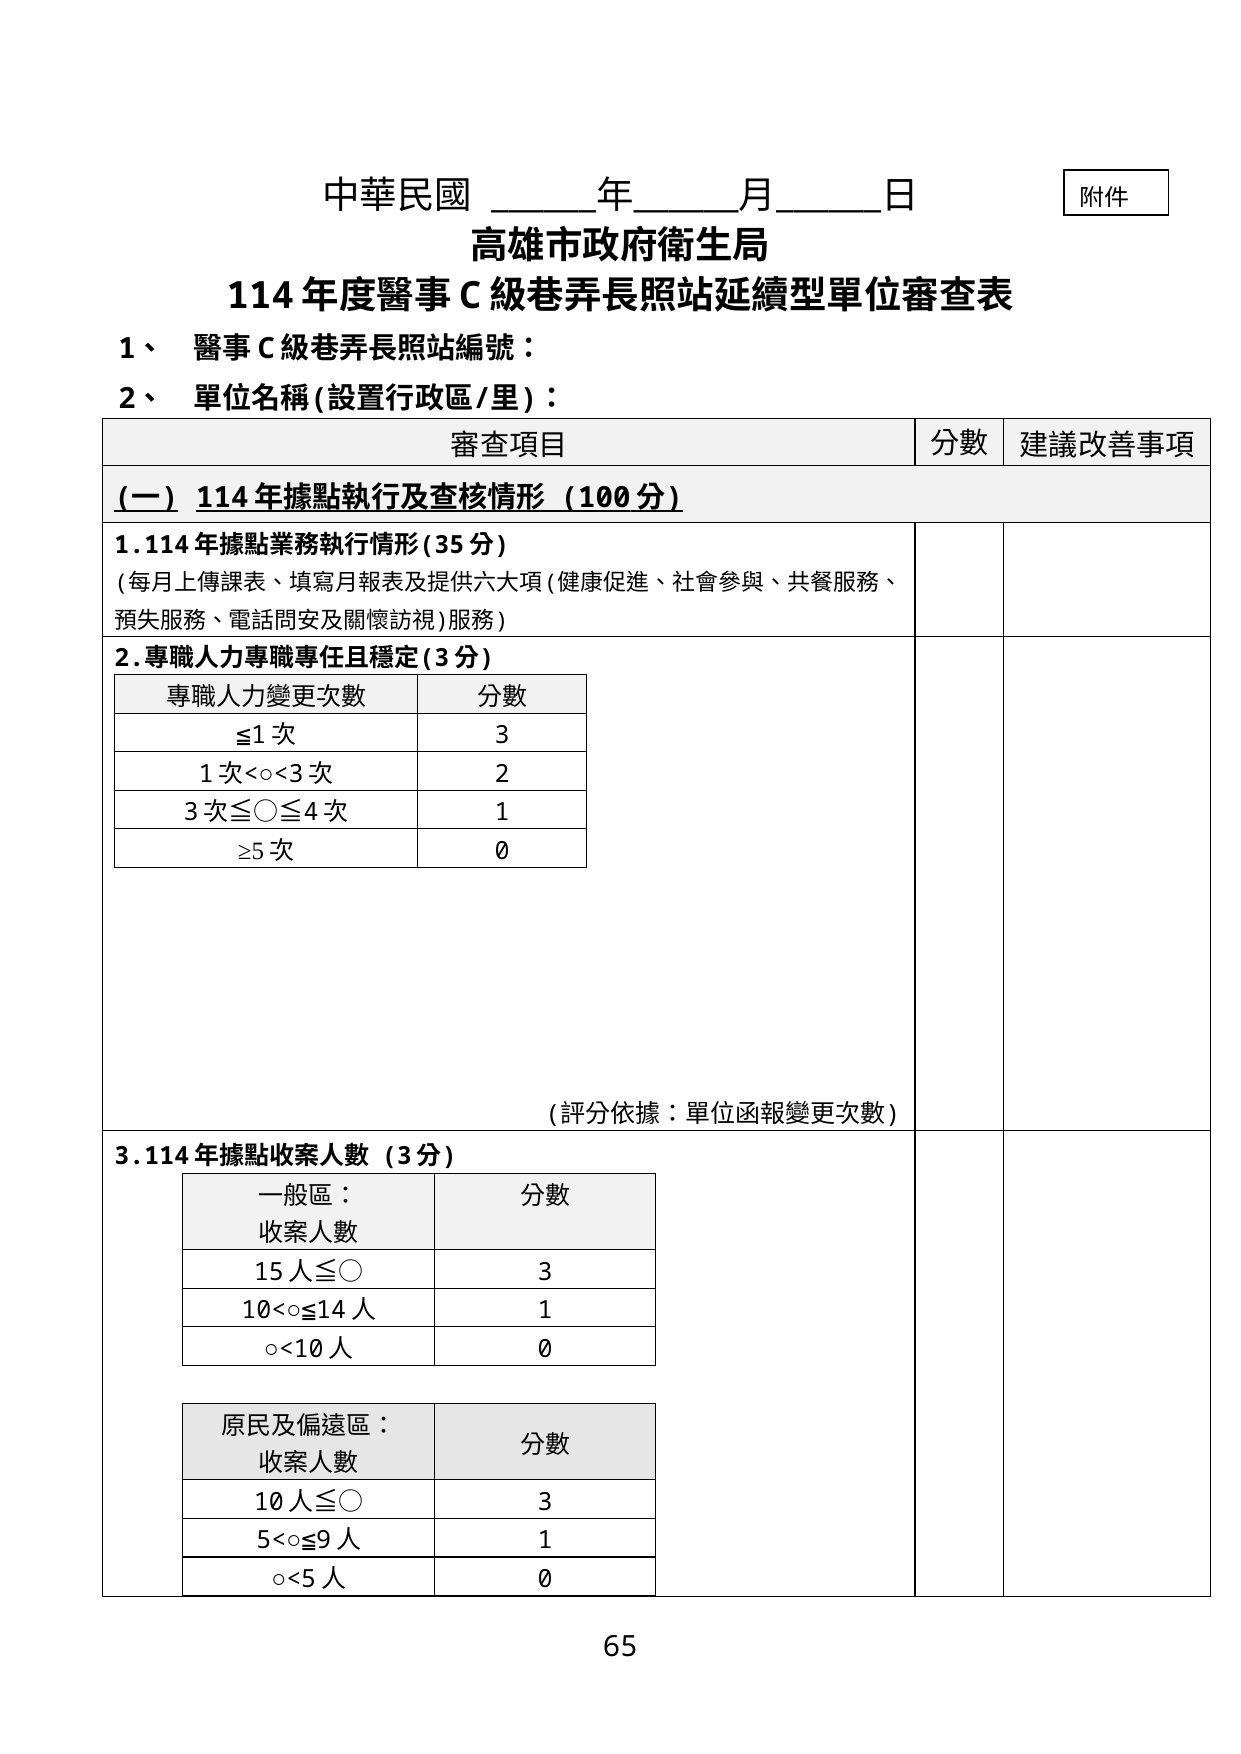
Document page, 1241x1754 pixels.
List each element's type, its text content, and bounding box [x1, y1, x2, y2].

table_cell ○<10人 [183, 1327, 434, 1365]
table_cell [916, 1131, 1003, 1596]
table_header 專職人力變更次數 [115, 675, 417, 713]
table_cell 2.專職人力專職專任且穩定(3分) (評分依據：單位函報變更次數) [103, 637, 914, 1130]
table_header 建議改善事項 [1004, 419, 1210, 465]
table_header 分數 [916, 419, 1003, 465]
text 中華民國 ______年______月______日 [118, 168, 1122, 218]
table_cell 0 [435, 1558, 655, 1595]
table_cell [1004, 523, 1210, 636]
table_cell [434, 1366, 656, 1403]
text [1065, 171, 1168, 214]
table_header 分數 [418, 675, 586, 713]
table_cell [1004, 637, 1210, 1130]
table_cell ≥5次 [115, 829, 417, 867]
table_cell 3 [418, 714, 586, 751]
table_cell 1 [418, 791, 586, 828]
table_cell 3 [435, 1480, 655, 1518]
text 附件15 [1079, 178, 1152, 207]
table_cell 3次≦○≦4次 [115, 791, 417, 828]
table_cell [916, 637, 1003, 1130]
table_cell 10<○≦14人 [183, 1289, 434, 1326]
table_cell 5<○≦9人 [183, 1519, 434, 1556]
table_cell [916, 523, 1003, 636]
list 單位名稱(設置行政區/里)： [118, 368, 1122, 418]
table_cell 原民及偏遠區： 收案人數 [183, 1404, 434, 1479]
table_cell 1 [435, 1289, 655, 1326]
text 114年度醫事C級巷弄長照站延續型單位審查表 [118, 268, 1122, 318]
table_cell 2 [418, 752, 586, 790]
table_header 分數 [435, 1174, 655, 1249]
table_cell [183, 1366, 434, 1403]
table_cell 1次<○<3次 [115, 752, 417, 790]
table_cell 10人≦○ [183, 1480, 434, 1518]
text 高雄市政府衛生局 [118, 218, 1122, 268]
table_header 審查項目 [103, 419, 914, 465]
table_cell (一) 114年據點執行及查核情形 (100分) [103, 466, 1210, 522]
table_cell ○<5人 [183, 1558, 434, 1595]
table_cell 0 [418, 829, 586, 867]
list 醫事C級巷弄長照站編號： [118, 318, 1122, 368]
table_cell 0 [435, 1327, 655, 1365]
table_cell 1.114年據點業務執行情形(35分) (每月上傳課表、填寫月報表及提供六大項(健康促進、社會參與、共餐服務、預失服務、電話問安及關懷訪視)服務) [103, 523, 914, 636]
table_cell 分數 [435, 1404, 655, 1479]
table_header 一般區： 收案人數 [183, 1174, 434, 1249]
table_cell 3.114年據點收案人數 (3分) [103, 1131, 914, 1596]
table_cell 3 [435, 1250, 655, 1288]
table_cell ≦1次 [115, 714, 417, 751]
table_cell 15人≦○ [183, 1250, 434, 1288]
table_cell 1 [435, 1519, 655, 1556]
table_cell [1004, 1131, 1210, 1596]
